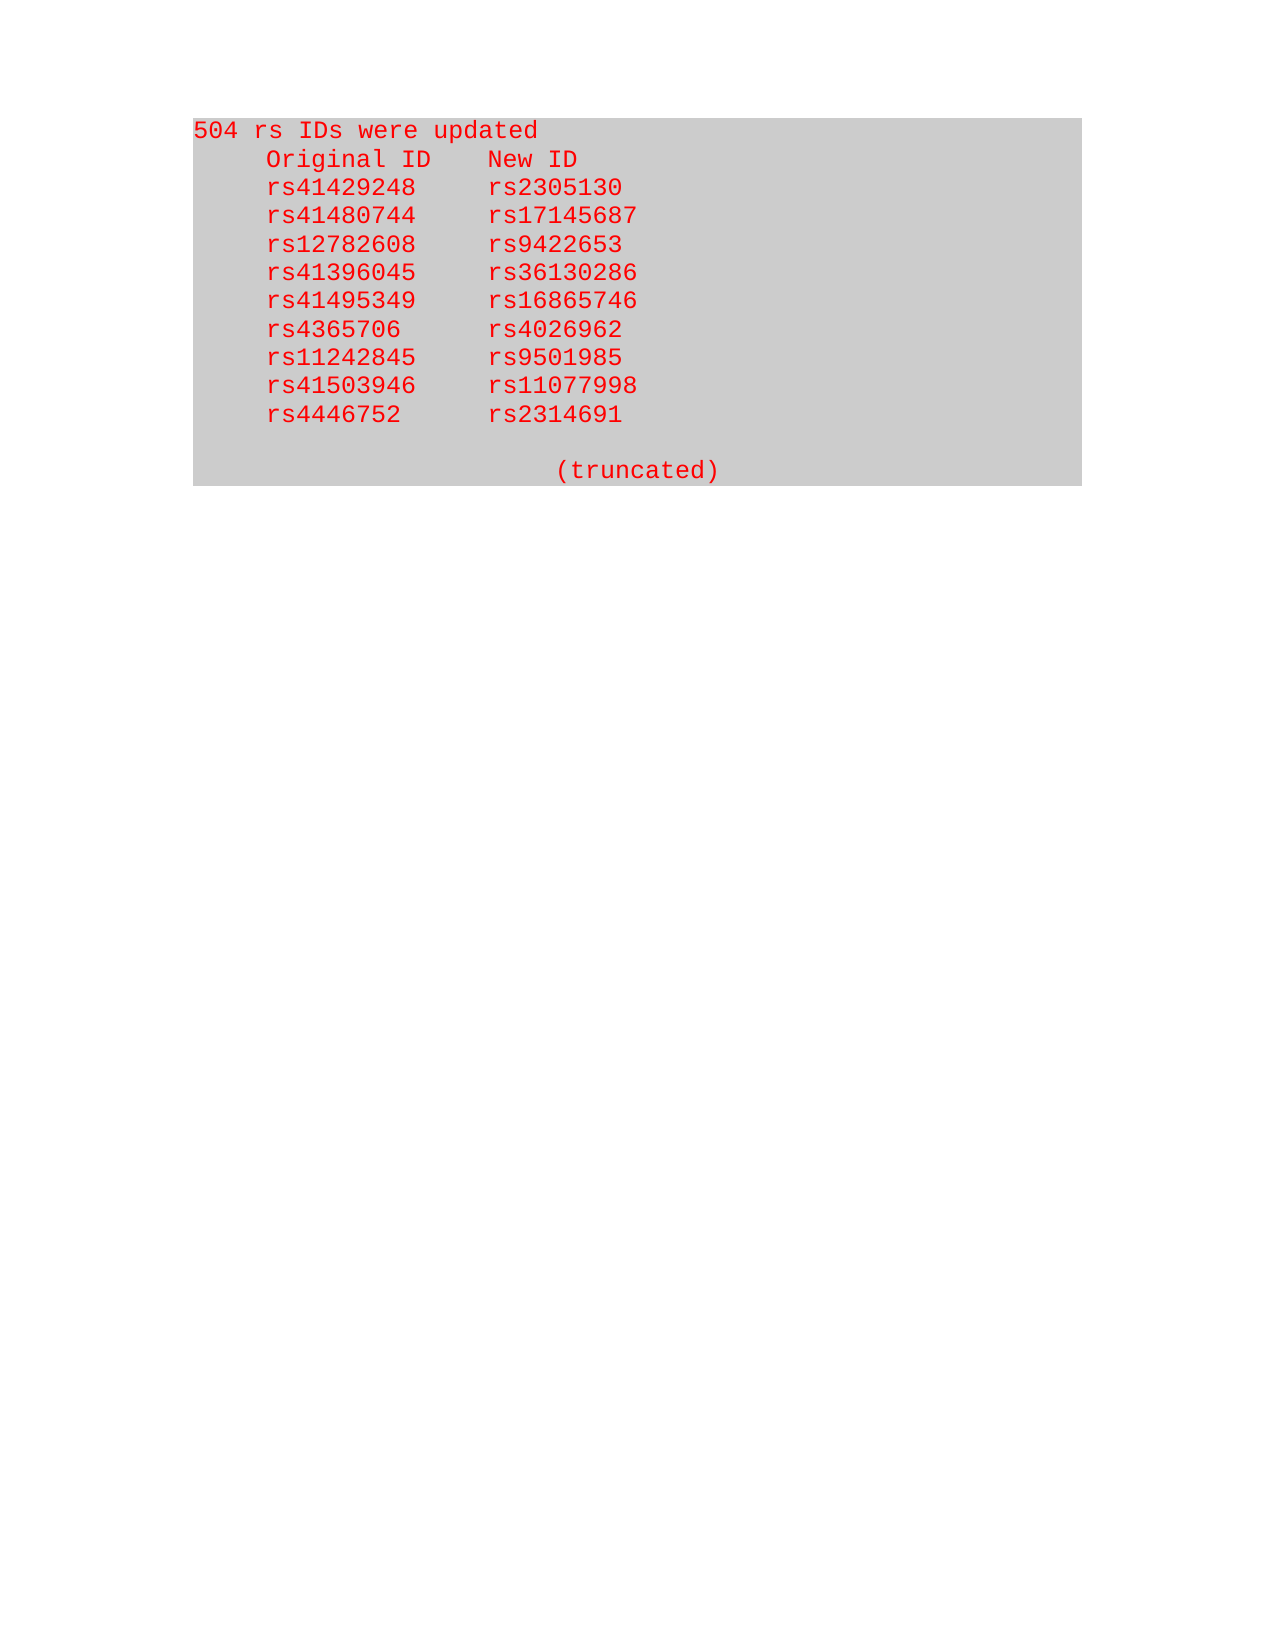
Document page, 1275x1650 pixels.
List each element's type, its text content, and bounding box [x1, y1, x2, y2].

text rs41495349 rs16865746 [193, 288, 1082, 316]
text rs41503946 rs11077998 [193, 373, 1082, 401]
text rs41480744 rs17145687 [193, 203, 1082, 231]
text rs4365706 rs4026962 [193, 316, 1082, 345]
text rs11242845 rs9501985 [193, 345, 1082, 373]
text rs41396045 rs36130286 [193, 260, 1082, 288]
text rs12782608 rs9422653 [193, 231, 1082, 260]
text (truncated) [193, 458, 1082, 486]
text rs41429248 rs2305130 [193, 175, 1082, 203]
text rs4446752 rs2314691 [193, 401, 1082, 430]
text 504 rs IDs were updated [193, 118, 1082, 146]
text Original ID New ID [193, 146, 1082, 175]
